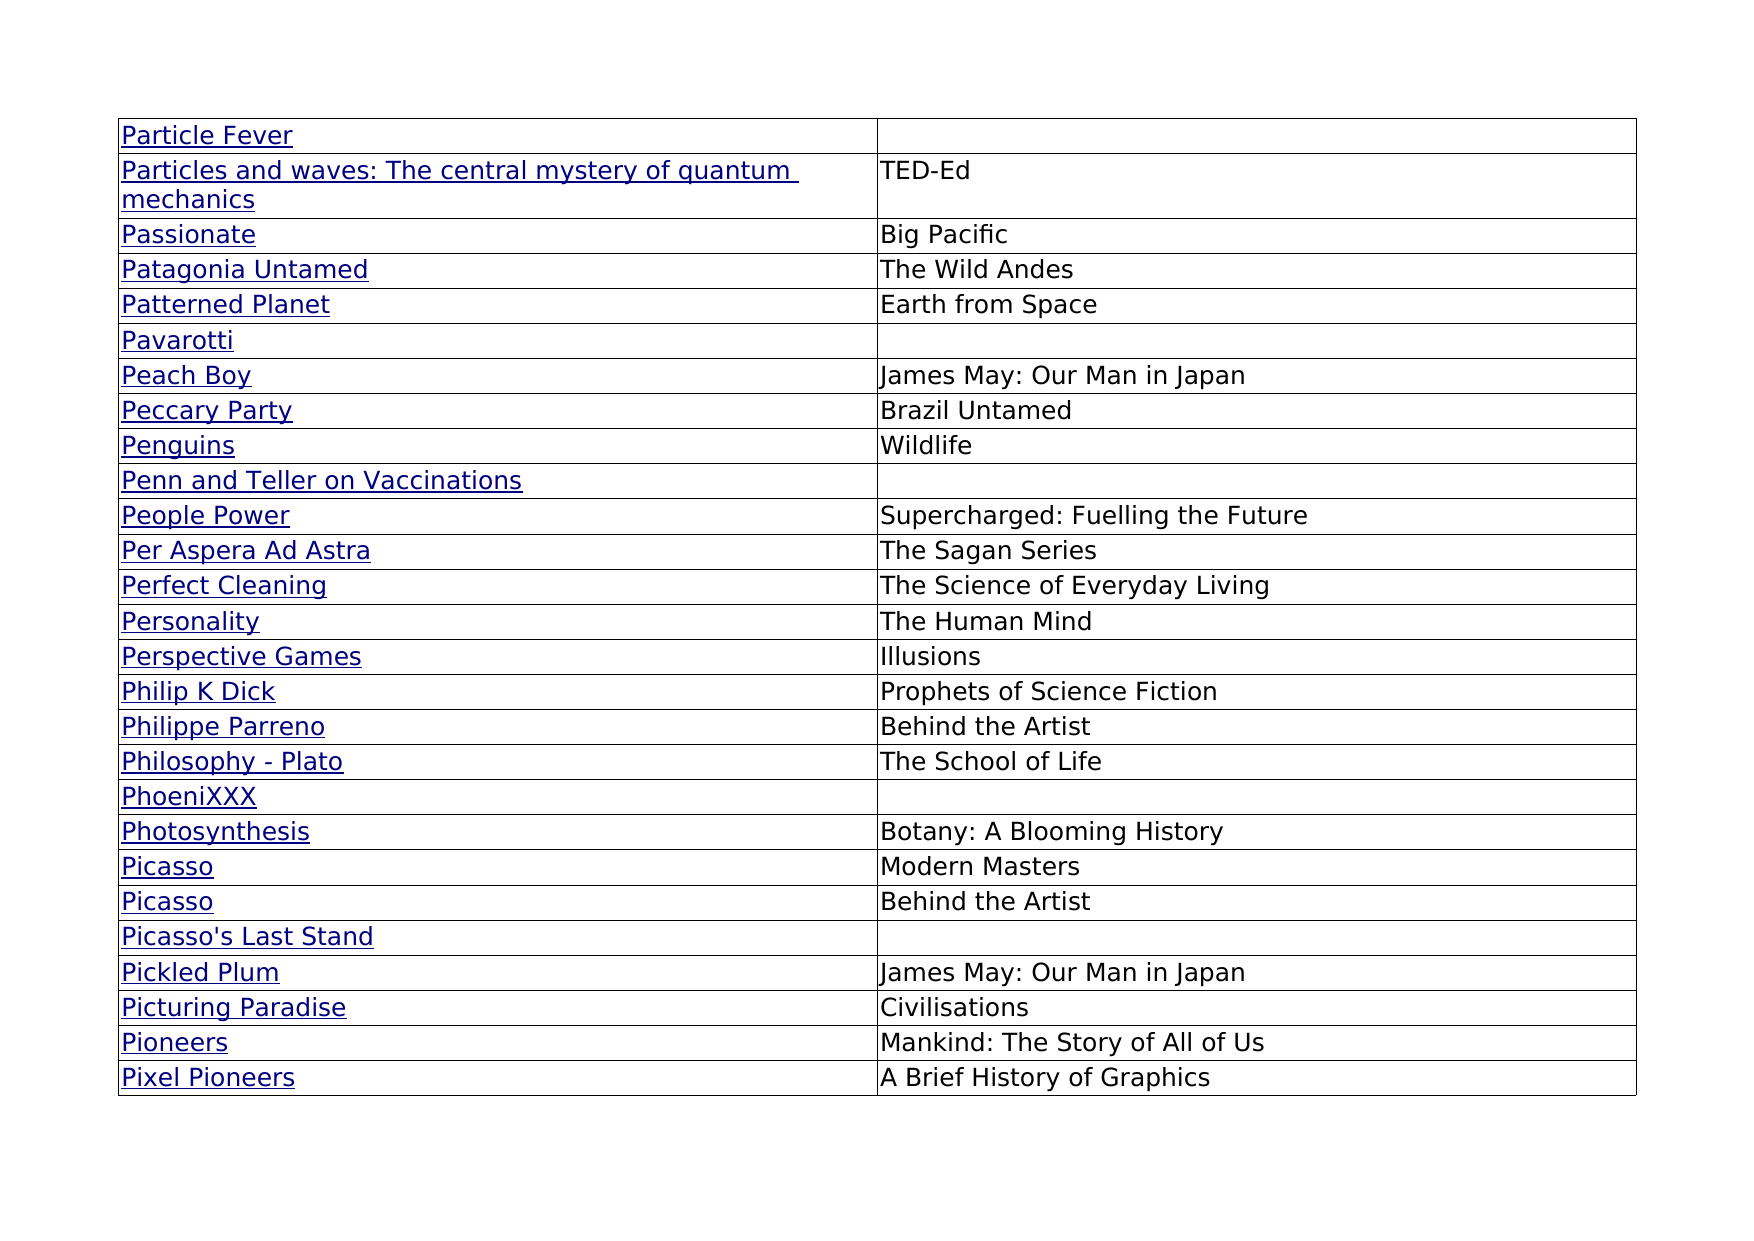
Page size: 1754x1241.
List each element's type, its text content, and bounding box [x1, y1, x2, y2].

table_cell Pickled Plum [119, 956, 877, 990]
table_cell Per Aspera Ad Astra [119, 535, 877, 568]
table_cell [878, 119, 1636, 153]
table_cell Big Pacific [878, 219, 1636, 253]
table_cell James May: Our Man in Japan [878, 956, 1636, 990]
table_cell [878, 780, 1636, 814]
table_cell The Human Mind [878, 605, 1636, 639]
table_cell The Sagan Series [878, 535, 1636, 568]
table_cell Philosophy - Plato [119, 745, 877, 779]
table_cell Botany: A Blooming History [878, 815, 1636, 849]
table_cell Photosynthesis [119, 815, 877, 849]
table_cell Pixel Pioneers [119, 1061, 877, 1095]
table_cell Behind the Artist [878, 886, 1636, 919]
table_cell Illusions [878, 640, 1636, 674]
table_cell [878, 921, 1636, 955]
table_cell Patagonia Untamed [119, 254, 877, 288]
table_cell Peach Boy [119, 359, 877, 393]
table_cell Particles and waves: The central mystery of quantum mechanics [119, 154, 877, 217]
table_cell Perspective Games [119, 640, 877, 674]
table_cell Supercharged: Fuelling the Future [878, 499, 1636, 533]
table_cell Picasso's Last Stand [119, 921, 877, 955]
table_cell Philip K Dick [119, 675, 877, 709]
table_cell Prophets of Science Fiction [878, 675, 1636, 709]
table_cell The Science of Everyday Living [878, 570, 1636, 604]
table_cell Perfect Cleaning [119, 570, 877, 604]
table_cell Pioneers [119, 1026, 877, 1060]
table_cell Behind the Artist [878, 710, 1636, 744]
table_cell Pavarotti [119, 324, 877, 358]
table_cell Personality [119, 605, 877, 639]
table_cell A Brief History of Graphics [878, 1061, 1636, 1095]
table_cell Modern Masters [878, 850, 1636, 884]
table_cell Patterned Planet [119, 289, 877, 323]
table_cell Brazil Untamed [878, 394, 1636, 428]
table_cell People Power [119, 499, 877, 533]
table_cell Penguins [119, 429, 877, 463]
table_cell Picasso [119, 850, 877, 884]
table_cell TED-Ed [878, 154, 1636, 217]
table_cell Penn and Teller on Vaccinations [119, 464, 877, 498]
table_cell Wildlife [878, 429, 1636, 463]
table_cell Picasso [119, 886, 877, 919]
table_cell Earth from Space [878, 289, 1636, 323]
table_cell James May: Our Man in Japan [878, 359, 1636, 393]
table_cell Passionate [119, 219, 877, 253]
table_cell [878, 464, 1636, 498]
table_cell The Wild Andes [878, 254, 1636, 288]
table_cell Particle Fever [119, 119, 877, 153]
table_cell Philippe Parreno [119, 710, 877, 744]
table_cell Mankind: The Story of All of Us [878, 1026, 1636, 1060]
table_cell Civilisations [878, 991, 1636, 1025]
table_cell The School of Life [878, 745, 1636, 779]
table_cell [878, 324, 1636, 358]
table_cell PhoeniXXX [119, 780, 877, 814]
table_cell Picturing Paradise [119, 991, 877, 1025]
table_cell Peccary Party [119, 394, 877, 428]
